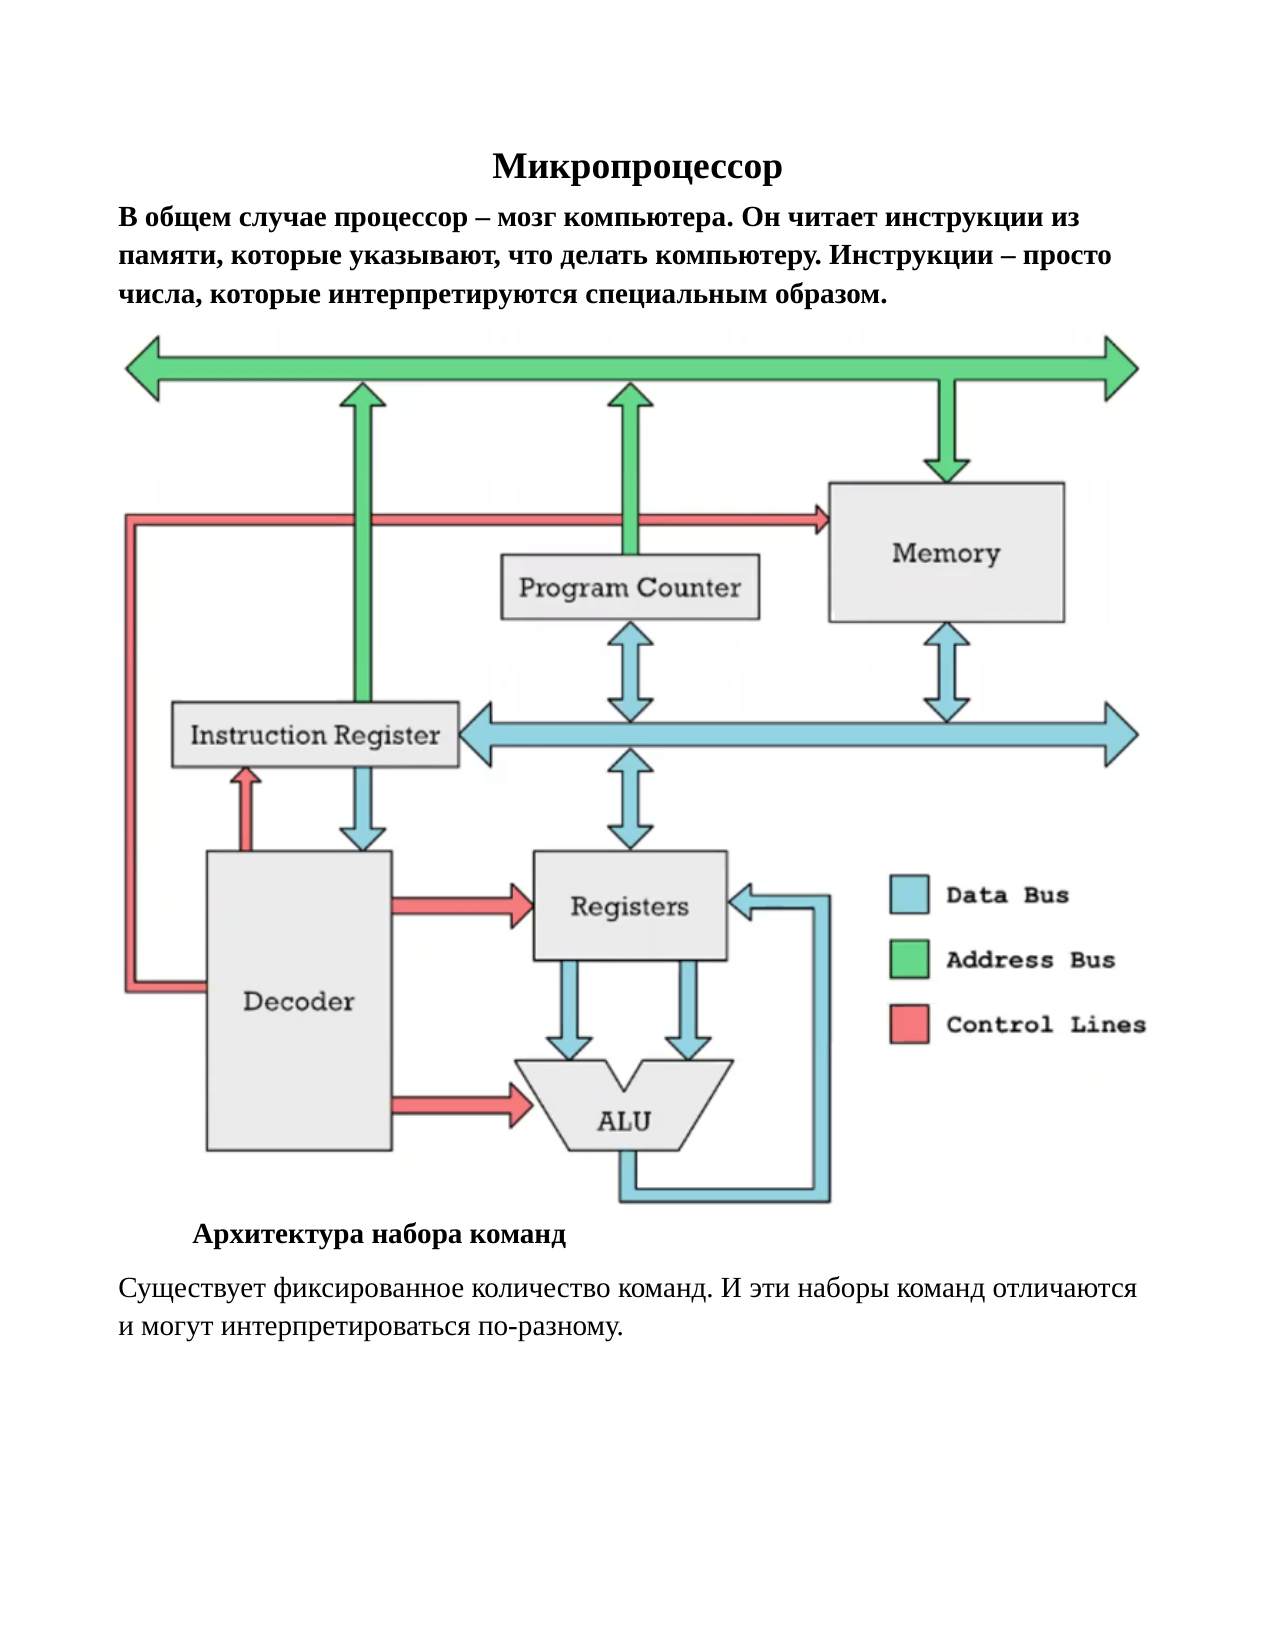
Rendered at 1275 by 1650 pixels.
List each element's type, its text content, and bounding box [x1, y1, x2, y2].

picture [118, 328, 1157, 1212]
subtitle Микропроцессор [118, 143, 1157, 186]
text Архитектура набора команд [118, 1212, 1157, 1250]
text В общем случае процессор – мозг компьютера. Он читает инструкции из памяти, которые указывают, что делать компьютеру. Инструкции – просто числа, которые интерпретируются специальным образом. [118, 199, 1157, 309]
text Существует фиксированное количество команд. И эти наборы команд отличаются и могут интерпретироваться по-разному. [118, 1270, 1157, 1342]
